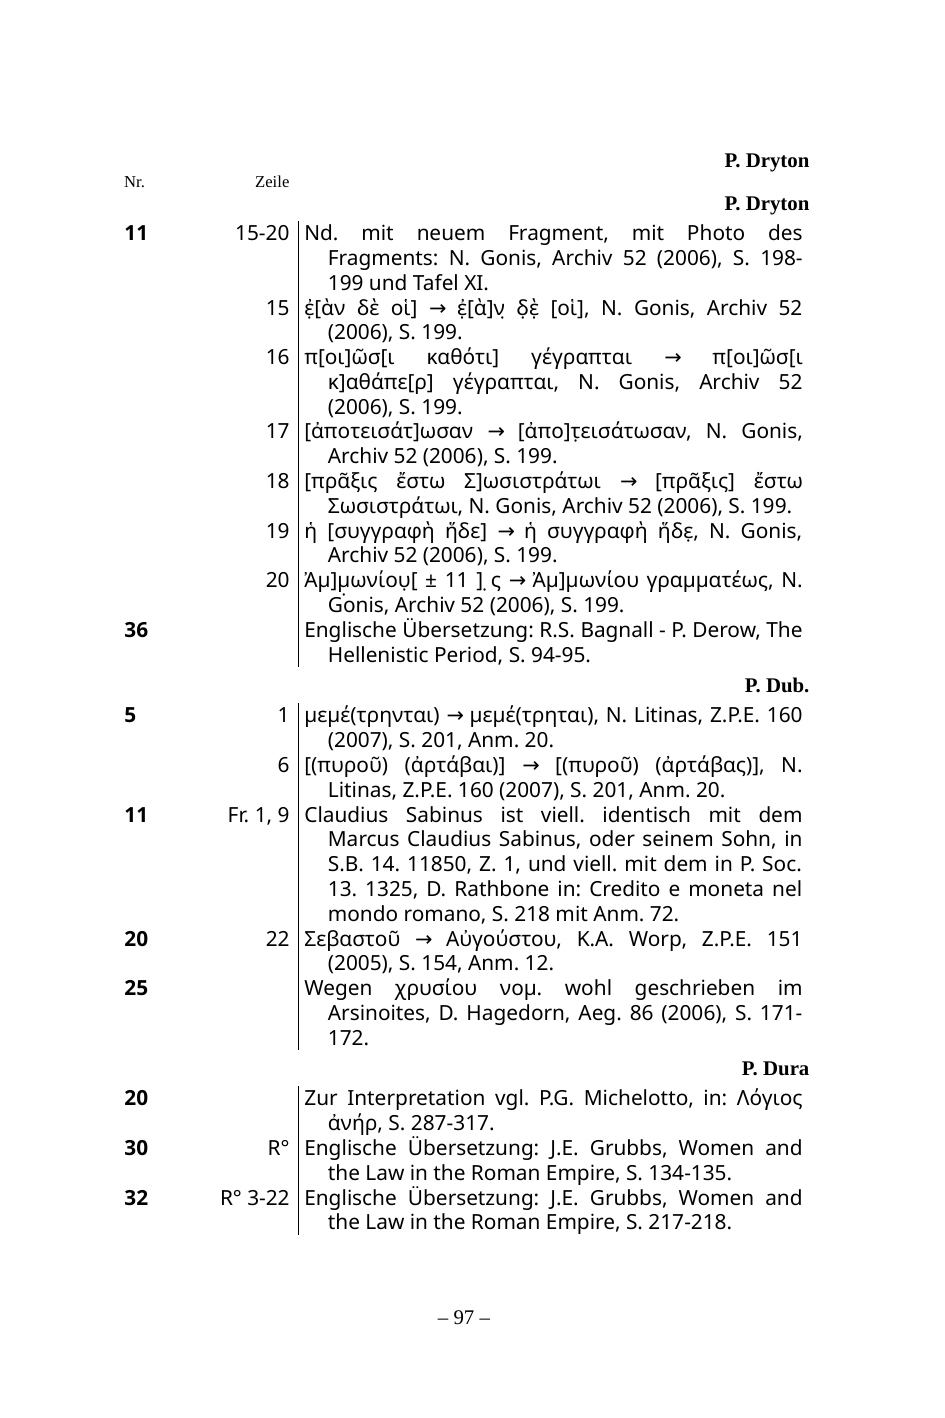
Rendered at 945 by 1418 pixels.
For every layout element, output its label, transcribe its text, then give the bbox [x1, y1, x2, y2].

table_cell 16 [118, 345, 298, 419]
table_cell 25 [118, 976, 298, 1050]
table_cell 19 [118, 518, 298, 568]
table_cell ἡ [συγγραφὴ ἥδε] → ἡ συγγραφὴ ἥδε̣, N. Gonis, Archiv 52 (2006), S. 199. [299, 518, 809, 568]
table_cell Claudius Sabinus ist viell. identisch mit dem Marcus Claudius Sabinus, oder seinem Sohn, in S.B. 14. 11850, Z. 1, und viell. mit dem in P. Soc. 13. 1325, D. Rathbone in: Credito e moneta nel mondo romano, S. 218 mit Anm. 72. [299, 802, 809, 926]
table_cell Englische Übersetzung: J.E. Grubbs, Women and the Law in the Roman Empire, S. 134-135. [299, 1136, 809, 1185]
table_cell 32 [118, 1185, 207, 1235]
table_header 20 [118, 1086, 298, 1136]
table_header Nd. mit neuem Fragment, mit Photo des Fragments: N. Gonis, Archiv 52 (2006), S. 198-199 und Tafel XI. [299, 221, 809, 295]
table_cell 18 [118, 469, 298, 518]
table_cell R° 3-22 [207, 1185, 298, 1235]
table_cell π[οι]ῶσ[ι καθότι] γέγραπται → π[οι]ῶσ[ι κ]αθάπε[ρ] γέγραπται, N. Gonis, Archiv 52 (2006), S. 199. [299, 345, 809, 419]
table_cell Englische Übersetzung: R.S. Bagnall - P. Derow, The Hellenistic Period, S. 94-95. [299, 618, 809, 667]
table_cell 15 [118, 295, 298, 345]
table_cell 22 [207, 926, 298, 976]
subtitle P. Dura [118, 1056, 809, 1080]
table_cell 36 [118, 618, 298, 667]
table_cell [ἀποτεισάτ]ωσαν → [ἀπο]τ̣εισάτωσαν, N. Gonis, Archiv 52 (2006), S. 199. [299, 419, 809, 469]
table_cell [πρᾶξις ἔστω Σ]ωσιστράτωι → [πρᾶξις] ἔστω Σωσιστράτωι, N. Gonis, Archiv 52 (2006), S. 199. [299, 469, 809, 518]
table_cell Englische Übersetzung: J.E. Grubbs, Women and the Law in the Roman Empire, S. 217-218. [299, 1185, 809, 1235]
table_cell 20 [118, 926, 207, 976]
table_cell 17 [118, 419, 298, 469]
table_header Zur Interpretation vgl. P.G. Michelotto, in: Λόγιος ἀνήρ, S. 287-317. [299, 1086, 809, 1136]
table_cell ἐ̣[ὰν δὲ οἱ] → ἐ̣[ὰ]ν̣ δ̣ὲ̣ [οἱ], N. Gonis, Archiv 52 (2006), S. 199. [299, 295, 809, 345]
table_header μεμέ(τρηνται) → μεμέ(τρηται), N. Litinas, Z.P.E. 160 (2007), S. 201, Anm. 20. [299, 703, 809, 753]
table_cell Ἀμ]μ̣ωνίου̣[ ± 11 ] ̣ς → Ἀμ]μωνίου γραμματέως, N. Gonis, Archiv 52 (2006), S. 199. [299, 568, 809, 617]
table_header 5 [118, 703, 207, 753]
table_cell R° [207, 1136, 298, 1185]
subtitle P. Dryton [118, 191, 809, 215]
table_cell Fr. 1, 9 [207, 802, 298, 926]
table_cell 6 [118, 753, 298, 802]
table_cell [(πυροῦ) (ἀρτάβαι)] → [(πυροῦ) (ἀρτάβας)], N. Litinas, Z.P.E. 160 (2007), S. 201, Anm. 20. [299, 753, 809, 802]
table_header 11 [118, 221, 207, 295]
table_header 1 [207, 703, 298, 753]
table_cell 20 [118, 568, 298, 617]
subtitle P. Dub. [118, 673, 809, 697]
table_cell 30 [118, 1136, 207, 1185]
table_cell 11 [118, 802, 207, 926]
table_header 15-20 [207, 221, 298, 295]
table_cell Σεβαστοῦ → Αὐγούστου, K.A. Worp, Z.P.E. 151 (2005), S. 154, Anm. 12. [299, 926, 809, 976]
table_cell Wegen χρυσίου νομ. wohl geschrieben im Arsinoites, D. Hagedorn, Aeg. 86 (2006), S. 171-172. [299, 976, 809, 1050]
